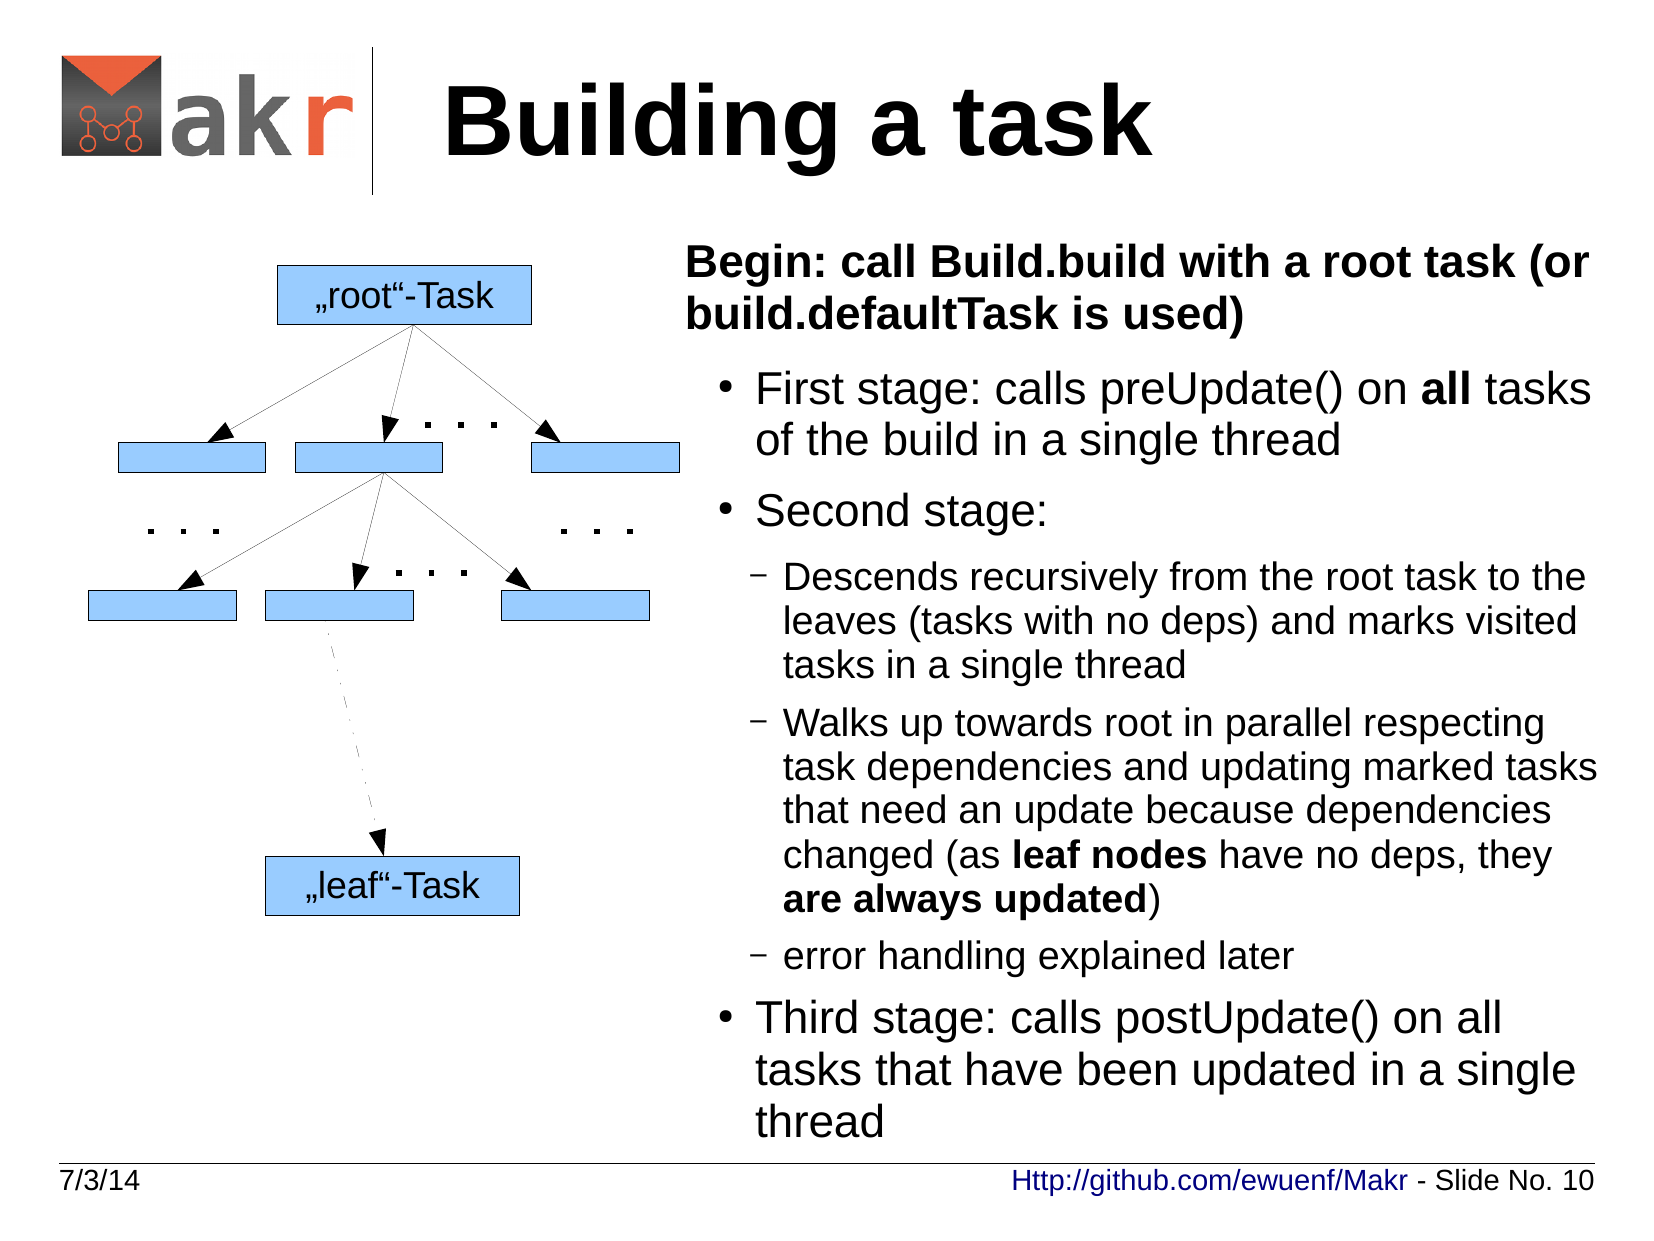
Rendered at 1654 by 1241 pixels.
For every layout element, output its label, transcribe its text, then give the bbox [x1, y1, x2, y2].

text_box „leaf“-Task [265, 856, 520, 916]
text_box „root“-Task [277, 265, 532, 325]
text_box [118, 442, 266, 473]
list Begin: call Build.build with a root task (or build.defaultTask is used) First stage: calls preUpdate() on all tasks of the build in a single thread Second stage: Descends recursively from the root task to the leaves (tasks with no deps) and marks visited tasks in a single thread Walks up towards root in parallel respecting task dependencies and updating marked tasks that need an update because dependencies changed (as leaf nodes have no deps, they are always updated) error handling explained later Third stage: calls postUpdate() on all tasks that have been updated in a single thread [685, 236, 1601, 1152]
text_box [531, 442, 680, 473]
text_box [501, 590, 650, 621]
title Building a task [442, 65, 1607, 177]
picture [59, 53, 355, 158]
text_box [265, 590, 414, 621]
text_box [295, 442, 443, 473]
text_box [88, 590, 237, 621]
